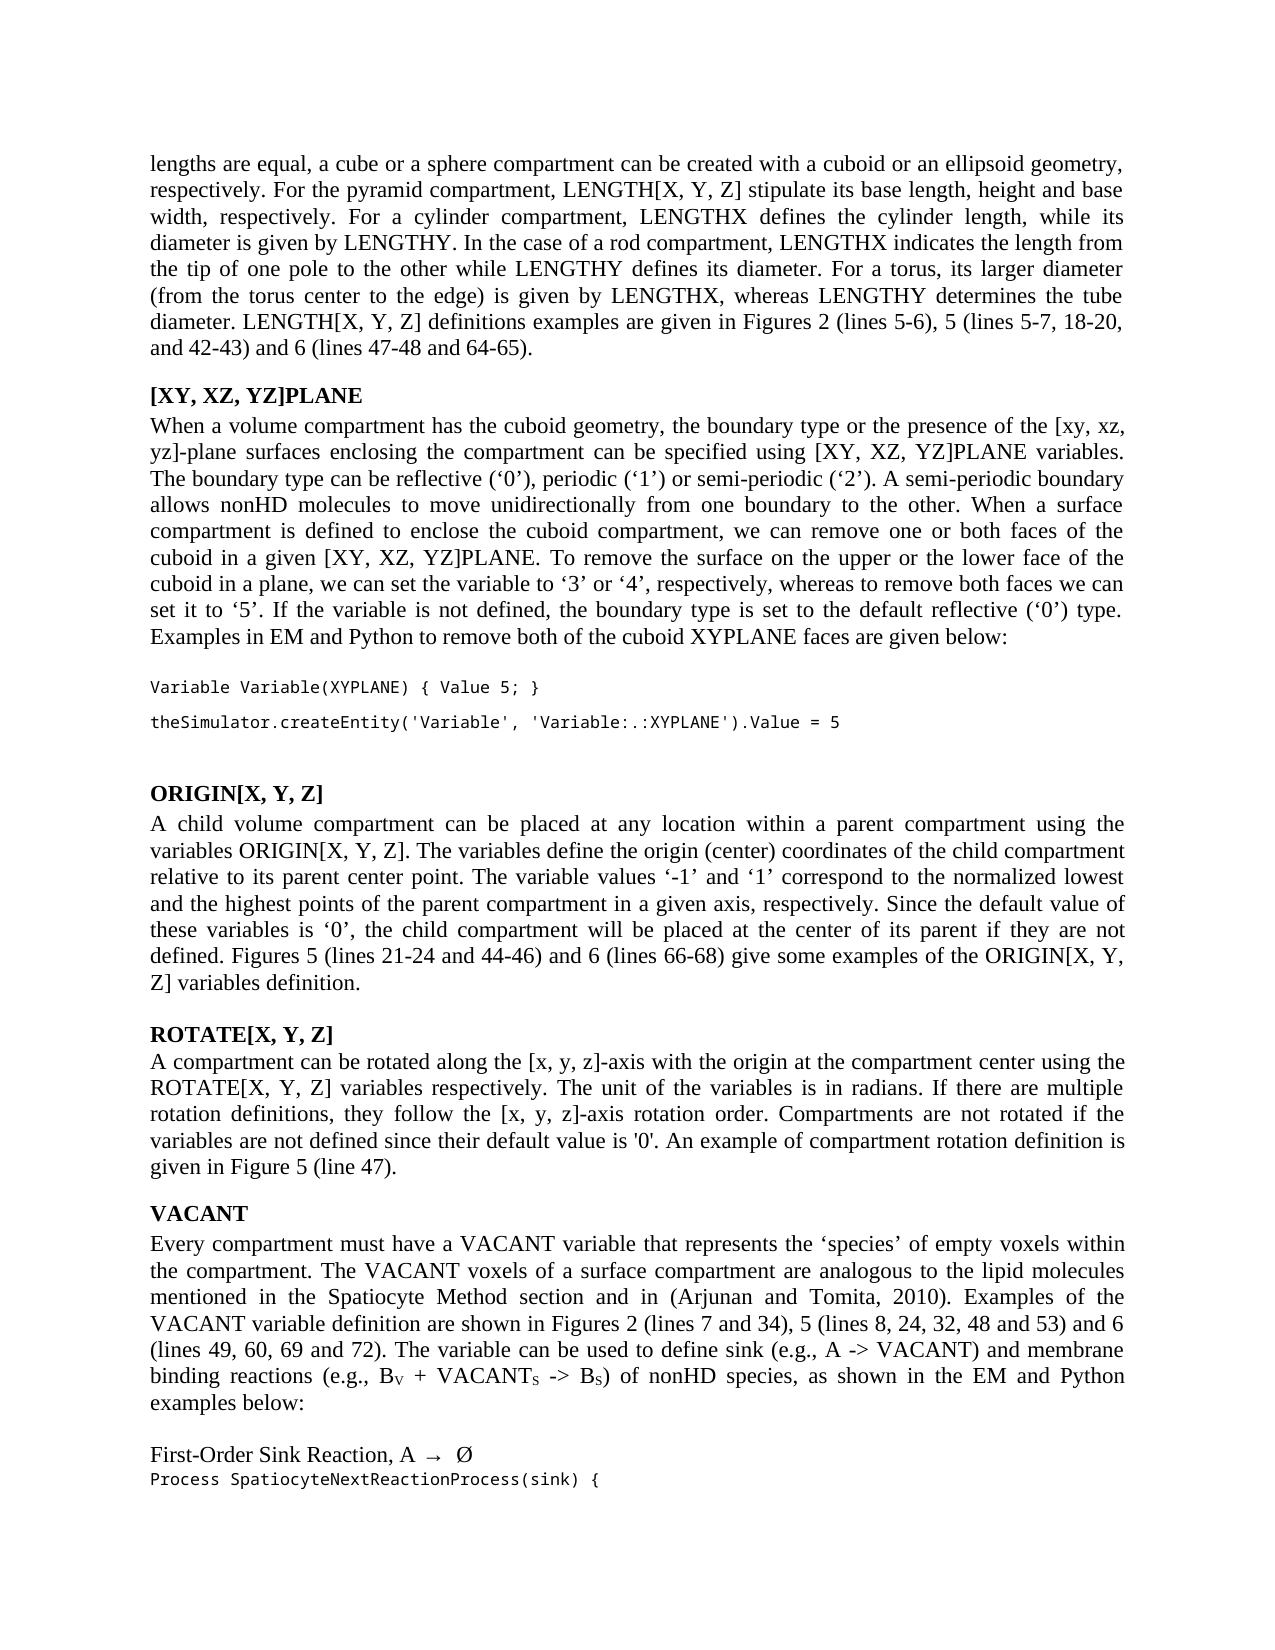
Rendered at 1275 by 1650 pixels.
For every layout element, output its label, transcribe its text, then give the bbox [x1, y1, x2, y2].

text theSimulator.createEntity('Variable', 'Variable:.:XYPLANE').Value = 5 [150, 710, 1125, 733]
text Process SpatiocyteNextReactionProcess(sink) { [150, 1468, 1125, 1490]
text ROTATE[X, Y, Z] [150, 1021, 1125, 1048]
text When a volume compartment has the cuboid geometry, the boundary type or the presence of the [xy, xz, yz]-plane surfaces enclosing the compartment can be specified using [XY, XZ, YZ]PLANE variables. The boundary type can be reflective (‘0’), periodic (‘1’) or semi-periodic (‘2’). A semi-periodic boundary allows nonHD molecules to move unidirectionally from one boundary to the other. When a surface compartment is defined to enclose the cuboid compartment, we can remove one or both faces of the cuboid in a given [XY, XZ, YZ]PLANE. To remove the surface on the upper or the lower face of the cuboid in a plane, we can set the variable to ‘3’ or ‘4’, respectively, whereas to remove both faces we can set it to ‘5’. If the variable is not defined, the boundary type is set to the default reflective (‘0’) type. Examples in EM and Python to remove both of the cuboid XYPLANE faces are given below: [150, 412, 1125, 649]
text First-Order Sink Reaction, A → Ø [150, 1441, 1125, 1468]
text Every compartment must have a VACANT variable that represents the ‘species’ of empty voxels within the compartment. The VACANT voxels of a surface compartment are analogous to the lipid molecules mentioned in the Spatiocyte Method section and in (Arjunan and Tomita, 2010). Examples of the VACANT variable definition are shown in Figures 2 (lines 7 and 34), 5 (lines 8, 24, 32, 48 and 53) and 6 (lines 49, 60, 69 and 72). The variable can be used to define sink (e.g., A -> VACANT) and membrane binding reactions (e.g., BV + VACANTS -> BS) of nonHD species, as shown in the EM and Python examples below: [150, 1231, 1125, 1415]
subtitle [XY, XZ, YZ]PLANE [150, 382, 1125, 408]
text A child volume compartment can be placed at any location within a parent compartment using the variables ORIGIN[X, Y, Z]. The variables define the origin (center) coordinates of the child compartment relative to its parent center point. The variable values ‘-1’ and ‘1’ correspond to the normalized lowest and the highest points of the parent compartment in a given axis, respectively. Since the default value of these variables is ‘0’, the child compartment will be placed at the center of its parent if they are not defined. Figures 5 (lines 21-24 and 44-46) and 6 (lines 66-68) give some examples of the ORIGIN[X, Y, Z] variables definition. [150, 811, 1125, 995]
text A compartment can be rotated along the [x, y, z]-axis with the origin at the compartment center using the ROTATE[X, Y, Z] variables respectively. The unit of the variables is in radians. If there are multiple rotation definitions, they follow the [x, y, z]-axis rotation order. Compartments are not rotated if the variables are not defined since their default value is '0'. An example of compartment rotation definition is given in Figure 5 (line 47). [150, 1048, 1125, 1179]
subtitle ORIGIN[X, Y, Z] [150, 780, 1125, 807]
text lengths are equal, a cube or a sphere compartment can be created with a cuboid or an ellipsoid geometry, respectively. For the pyramid compartment, LENGTH[X, Y, Z] stipulate its base length, height and base width, respectively. For a cylinder compartment, LENGTHX defines the cylinder length, while its diameter is given by LENGTHY. In the case of a rod compartment, LENGTHX indicates the length from the tip of one pole to the other while LENGTHY defines its diameter. For a torus, its larger diameter (from the torus center to the edge) is given by LENGTHX, whereas LENGTHY determines the tube diameter. LENGTH[X, Y, Z] definitions examples are given in Figures 2 (lines 5-6), 5 (lines 5-7, 18-20, and 42-43) and 6 (lines 47-48 and 64-65). [150, 150, 1125, 361]
subtitle VACANT [150, 1200, 1125, 1227]
text Variable Variable(XYPLANE) { Value 5; } [150, 675, 1125, 698]
